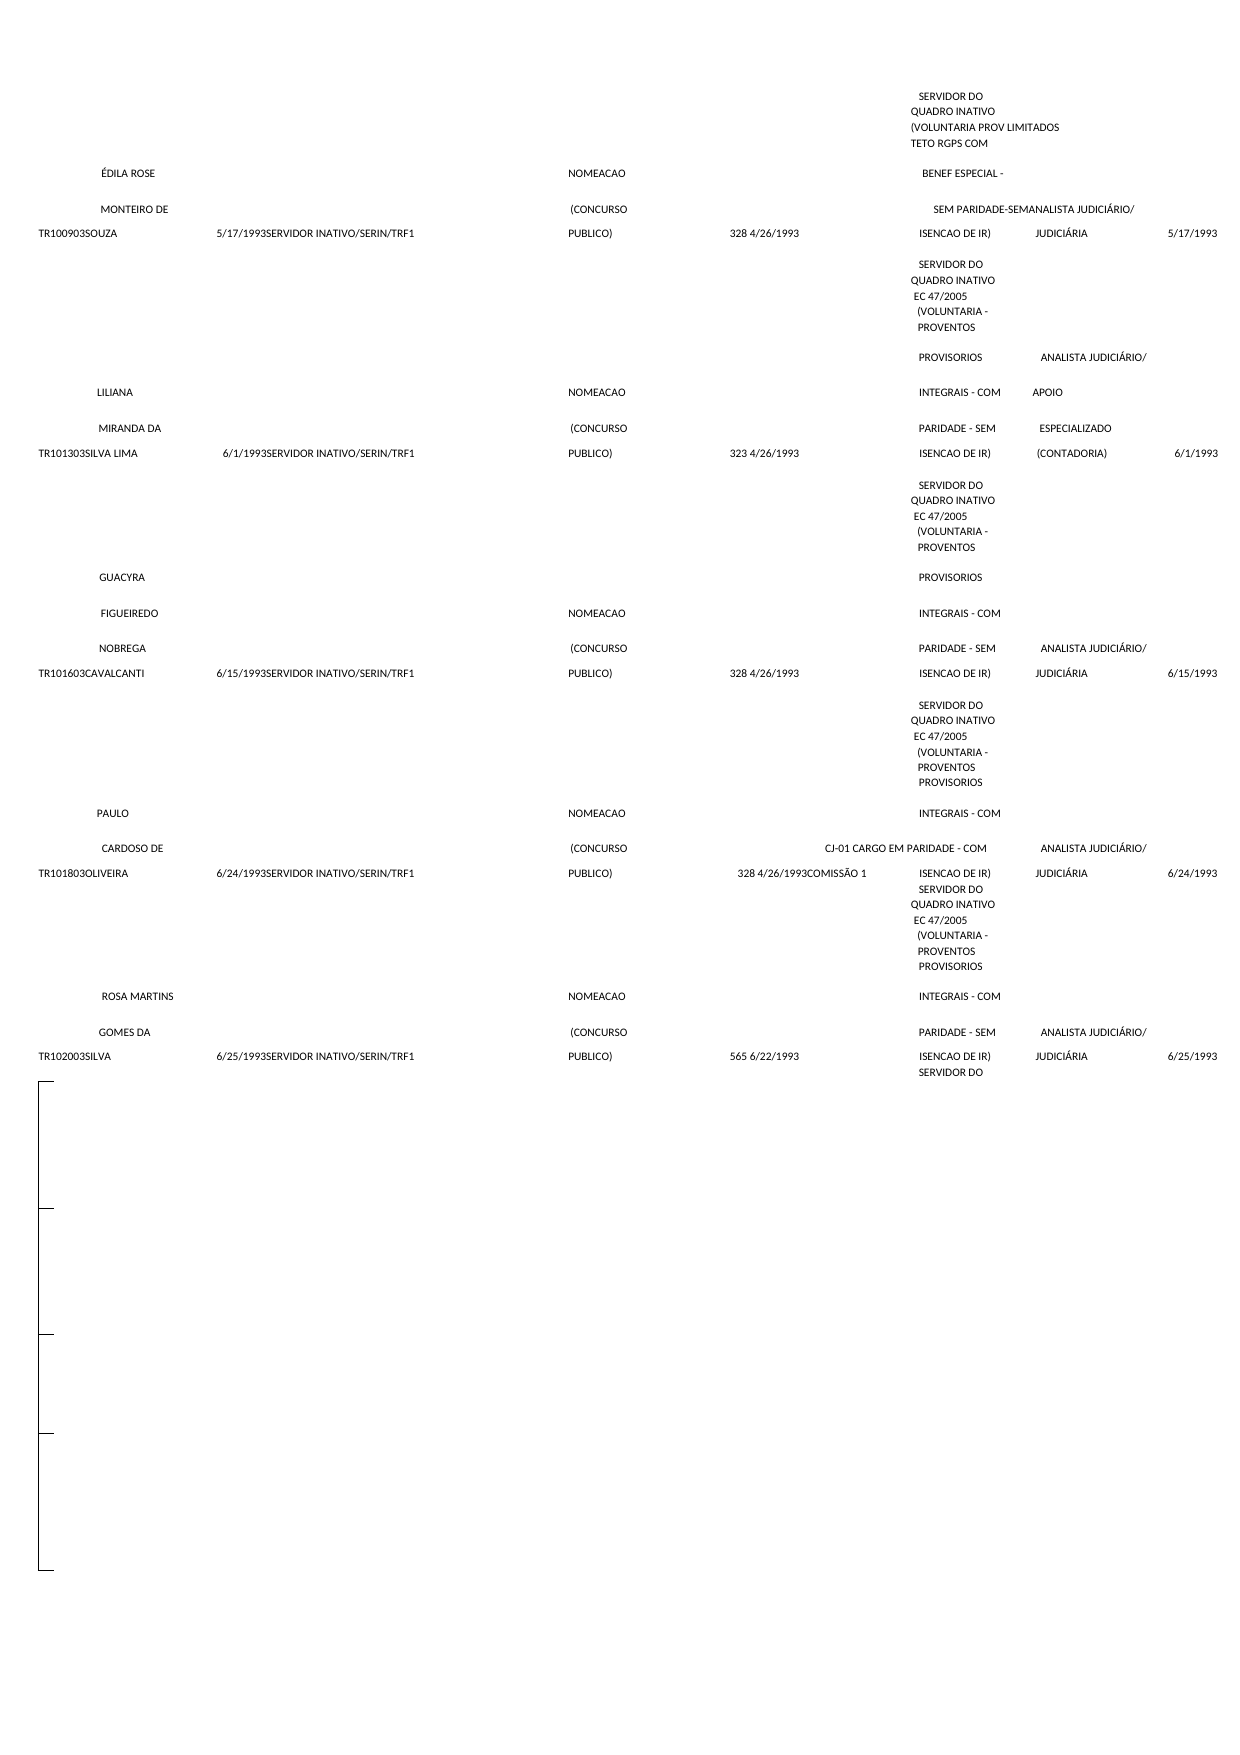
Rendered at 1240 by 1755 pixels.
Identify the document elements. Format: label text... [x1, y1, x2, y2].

text EC 47/2005 [748, 289, 1133, 303]
text SERVIDOR DO [748, 882, 1154, 896]
text QUADRO INATIVO [911, 273, 1239, 287]
text (VOLUNTARIA - [748, 304, 1158, 318]
text TR102003SILVA 6/25/1993SERVIDOR INATIVO/SERIN/TRF1 PUBLICO) 565 6/22/1993 ISENCAO DE IR) JUDICIÁRIA 6/25/1993 [38, 1050, 1239, 1064]
text LILIANA NOMEACAO INTEGRAIS - COM APOIO [38, 374, 1239, 403]
text TR101303SILVA LIMA 6/1/1993SERVIDOR INATIVO/SERIN/TRF1 PUBLICO) 323 4/26/1993 ISENCAO DE IR) (CONTADORIA) 6/1/1993 [38, 446, 1239, 460]
text (VOLUNTARIA PROV LIMITADOS [911, 120, 1239, 134]
text ÉDILA ROSE NOMEACAO BENEF ESPECIAL - [38, 155, 1239, 183]
text ROSA MARTINS NOMEACAO INTEGRAIS - COM [38, 978, 1239, 1006]
text NOBREGA (CONCURSO PARIDADE - SEM ANALISTA JUDICIÁRIO/ [38, 630, 1239, 658]
text TR101603CAVALCANTI 6/15/1993SERVIDOR INATIVO/SERIN/TRF1 PUBLICO) 328 4/26/1993 ISENCAO DE IR) JUDICIÁRIA 6/15/1993 [38, 666, 1239, 680]
text QUADRO INATIVO [911, 104, 1239, 118]
table_cell [39, 1334, 58, 1432]
text PROVISORIOS [748, 959, 1154, 973]
text SERVIDOR DO [748, 89, 1154, 103]
table_cell [39, 1433, 58, 1570]
text EC 47/2005 [748, 729, 1133, 743]
text (VOLUNTARIA - [748, 928, 1158, 942]
text TR100903SOUZA 5/17/1993SERVIDOR INATIVO/SERIN/TRF1 PUBLICO) 328 4/26/1993 ISENCAO DE IR) JUDICIÁRIA 5/17/1993 [38, 226, 1239, 240]
text TETO RGPS COM [911, 136, 1239, 150]
text SERVIDOR DO [748, 258, 1154, 272]
text PROVENTOS [748, 540, 1145, 554]
text (VOLUNTARIA - [748, 745, 1158, 759]
text TR101803OLIVEIRA 6/24/1993SERVIDOR INATIVO/SERIN/TRF1 PUBLICO) 328 4/26/1993COMISSÃO 1 ISENCAO DE IR) JUDICIÁRIA 6/24/1993 [38, 866, 1239, 880]
text PROVISORIOS [748, 776, 1154, 790]
text SERVIDOR DO [748, 1066, 1154, 1079]
text MIRANDA DA (CONCURSO PARIDADE - SEM ESPECIALIZADO [38, 410, 1239, 438]
text (VOLUNTARIA - [748, 525, 1158, 539]
table_cell [39, 1208, 58, 1334]
text PAULO NOMEACAO INTEGRAIS - COM [38, 795, 1239, 823]
text EC 47/2005 [748, 509, 1133, 523]
text QUADRO INATIVO [911, 493, 1239, 507]
text CARDOSO DE (CONCURSO CJ-01 CARGO EM PARIDADE - COM ANALISTA JUDICIÁRIO/ [38, 830, 1239, 858]
text GUACYRA PROVISORIOS [38, 559, 1239, 587]
text PROVISORIOS ANALISTA JUDICIÁRIO/ [38, 339, 1239, 367]
text QUADRO INATIVO [911, 897, 1239, 911]
text SERVIDOR DO [748, 698, 1154, 712]
text MONTEIRO DE (CONCURSO SEM PARIDADE-SEMANALISTA JUDICIÁRIO/ [38, 191, 1239, 219]
text PROVENTOS [748, 760, 1145, 774]
text GOMES DA (CONCURSO PARIDADE - SEM ANALISTA JUDICIÁRIO/ [38, 1014, 1239, 1042]
text PROVENTOS [748, 944, 1145, 958]
text EC 47/2005 [748, 913, 1133, 927]
text QUADRO INATIVO [911, 714, 1239, 728]
text PROVENTOS [748, 320, 1145, 334]
text SERVIDOR DO [748, 478, 1154, 492]
table_header [39, 1081, 58, 1207]
text FIGUEIREDO NOMEACAO INTEGRAIS - COM [38, 595, 1239, 623]
